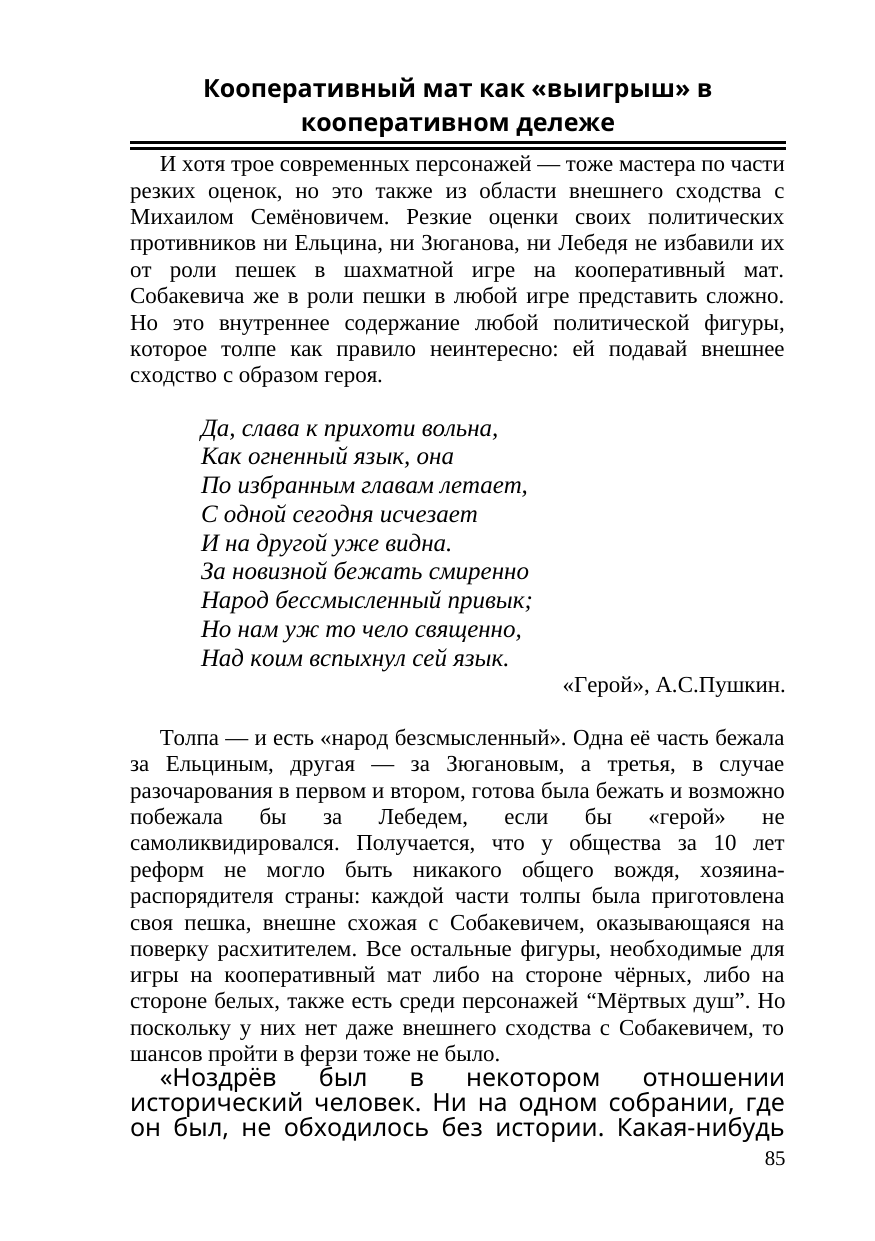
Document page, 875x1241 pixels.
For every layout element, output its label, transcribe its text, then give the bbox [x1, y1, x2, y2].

text И хотя трое современных персонажей — тоже мастера по части резких оценок, но это также из области внешнего сходства с Михаилом Семёновичем. Резкие оценки своих политических противников ни Ельцина, ни Зюганова, ни Лебедя не избавили их от роли пешек в шахматной игре на кооперативный мат. Собакевича же в роли пешки в любой игре представить сложно. Но это внутреннее содержание любой политической фигуры, которое толпе как правило неинтересно: ей подавай внешнее сходство с образом героя. [130, 150, 786, 388]
text «Ноздрёв был в некотором отношении исторический человек. Ни на одном собрании, где он был, не обходилось без истории. Какая-нибудь [130, 1067, 786, 1142]
text Над коим вспыхнул сей язык. [201, 643, 786, 671]
text Народ бессмысленный привык; [201, 585, 786, 614]
text Но нам уж то чело священно, [201, 614, 786, 643]
text «Герой», А.С.Пушкин. [130, 671, 786, 698]
text Толпа — и есть «народ безсмысленный». Одна её часть бежала за Ельциным, другая — за Зюгановым, а третья, в случае разочарования в первом и втором, готова была бежать и возможно побежала бы за Лебедем, если бы «герой» не самоликвидировался. Получается, что у общества за 10 лет реформ не могло быть никакого общего вождя, хозяина-распорядителя страны: каждой части толпы была приготовлена своя пешка, внешне схожая с Собакевичем, оказывающаяся на поверку расхитителем. Все остальные фигуры, необходимые для игры на кооперативный мат либо на стороне чёрных, либо на стороне белых, также есть среди персонажей “Мёртвых душ”. Но поскольку у них нет даже внешнего сходства с Собакевичем, то шансов пройти в ферзи тоже не было. [130, 724, 786, 1067]
text С одной сегодня исчезает [201, 499, 786, 528]
text И на другой уже видна. [201, 528, 786, 556]
text Как огненный язык, она [201, 441, 786, 470]
text Да, слава к прихоти вольна, [201, 413, 786, 441]
text За новизной бежать смиренно [201, 556, 786, 585]
text По избранным главам летает, [201, 470, 786, 499]
